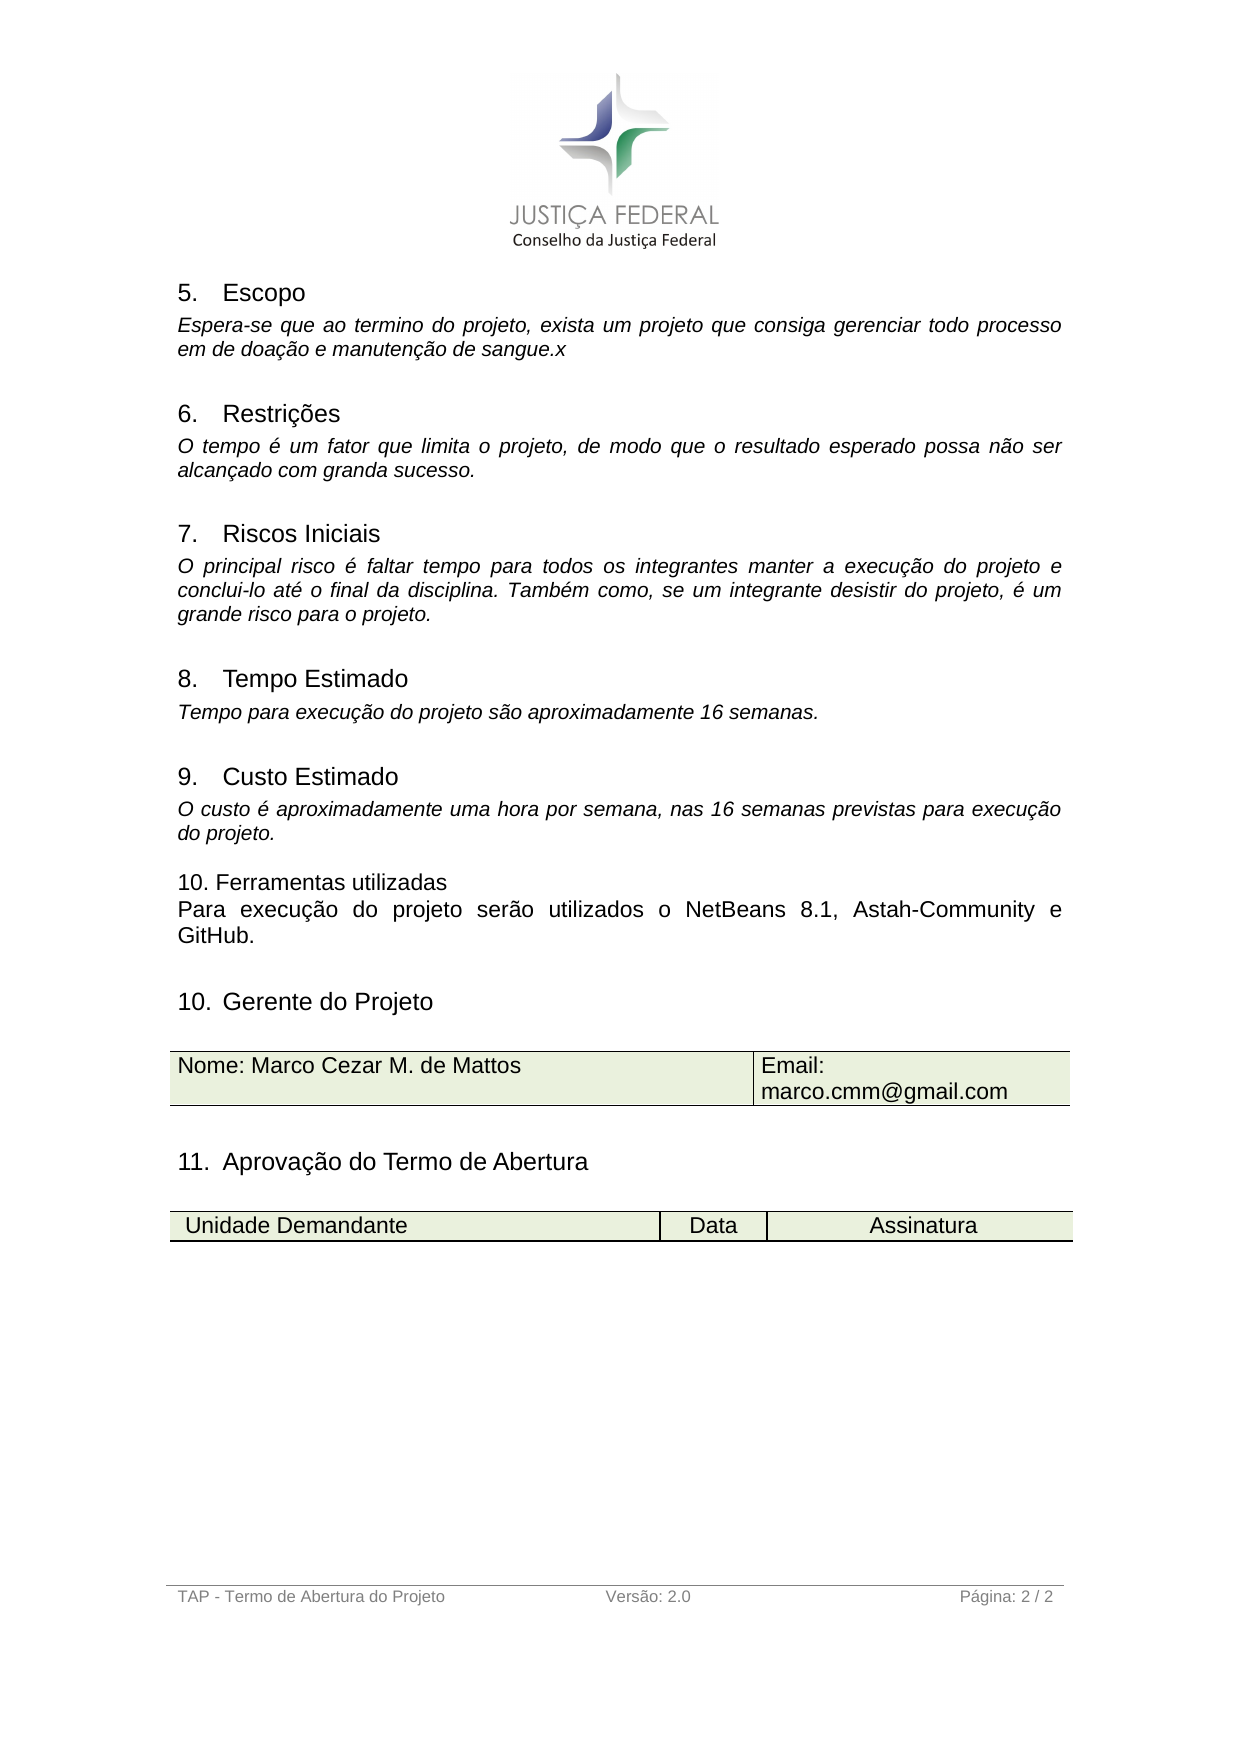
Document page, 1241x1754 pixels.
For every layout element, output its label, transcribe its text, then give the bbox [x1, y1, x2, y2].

picture [509, 73, 719, 249]
text O tempo é um fator que limita o projeto, de modo que o resultado esperado possa não ser alcançado com granda sucesso. [177, 434, 1063, 482]
text 10. Ferramentas utilizadas [177, 869, 1063, 896]
text Espera-se que ao termino do projeto, exista um projeto que consiga gerenciar todo processo em de doação e manutenção de sangue.x [177, 313, 1063, 361]
table_header Data [661, 1212, 766, 1240]
text O principal risco é faltar tempo para todos os integrantes manter a execução do projeto e conclui-lo até o final da disciplina. Também como, se um integrante desistir do projeto, é um grande risco para o projeto. [177, 554, 1063, 626]
subtitle Custo Estimado [177, 762, 1065, 791]
subtitle Tempo Estimado [177, 664, 1065, 693]
subtitle Aprovação do Termo de Abertura [177, 1147, 1065, 1176]
subtitle Restrições [177, 399, 1065, 428]
text O custo é aproximadamente uma hora por semana, nas 16 semanas previstas para execução do projeto. [177, 797, 1063, 845]
subtitle Riscos Iniciais [177, 519, 1065, 547]
subtitle Escopo [177, 278, 1065, 306]
text Tempo para execução do projeto são aproximadamente 16 semanas. [177, 699, 1063, 723]
table_header Nome: Marco Cezar M. de Mattos [170, 1052, 753, 1104]
table_header Assinatura [768, 1212, 1073, 1240]
table_header Email: marco.cmm@gmail.com [754, 1052, 1070, 1104]
subtitle Gerente do Projeto [177, 987, 1065, 1016]
text Para execução do projeto serão utilizados o NetBeans 8.1, Astah-Community e GitHub. [177, 896, 1063, 948]
table_header Unidade Demandante [170, 1212, 659, 1240]
